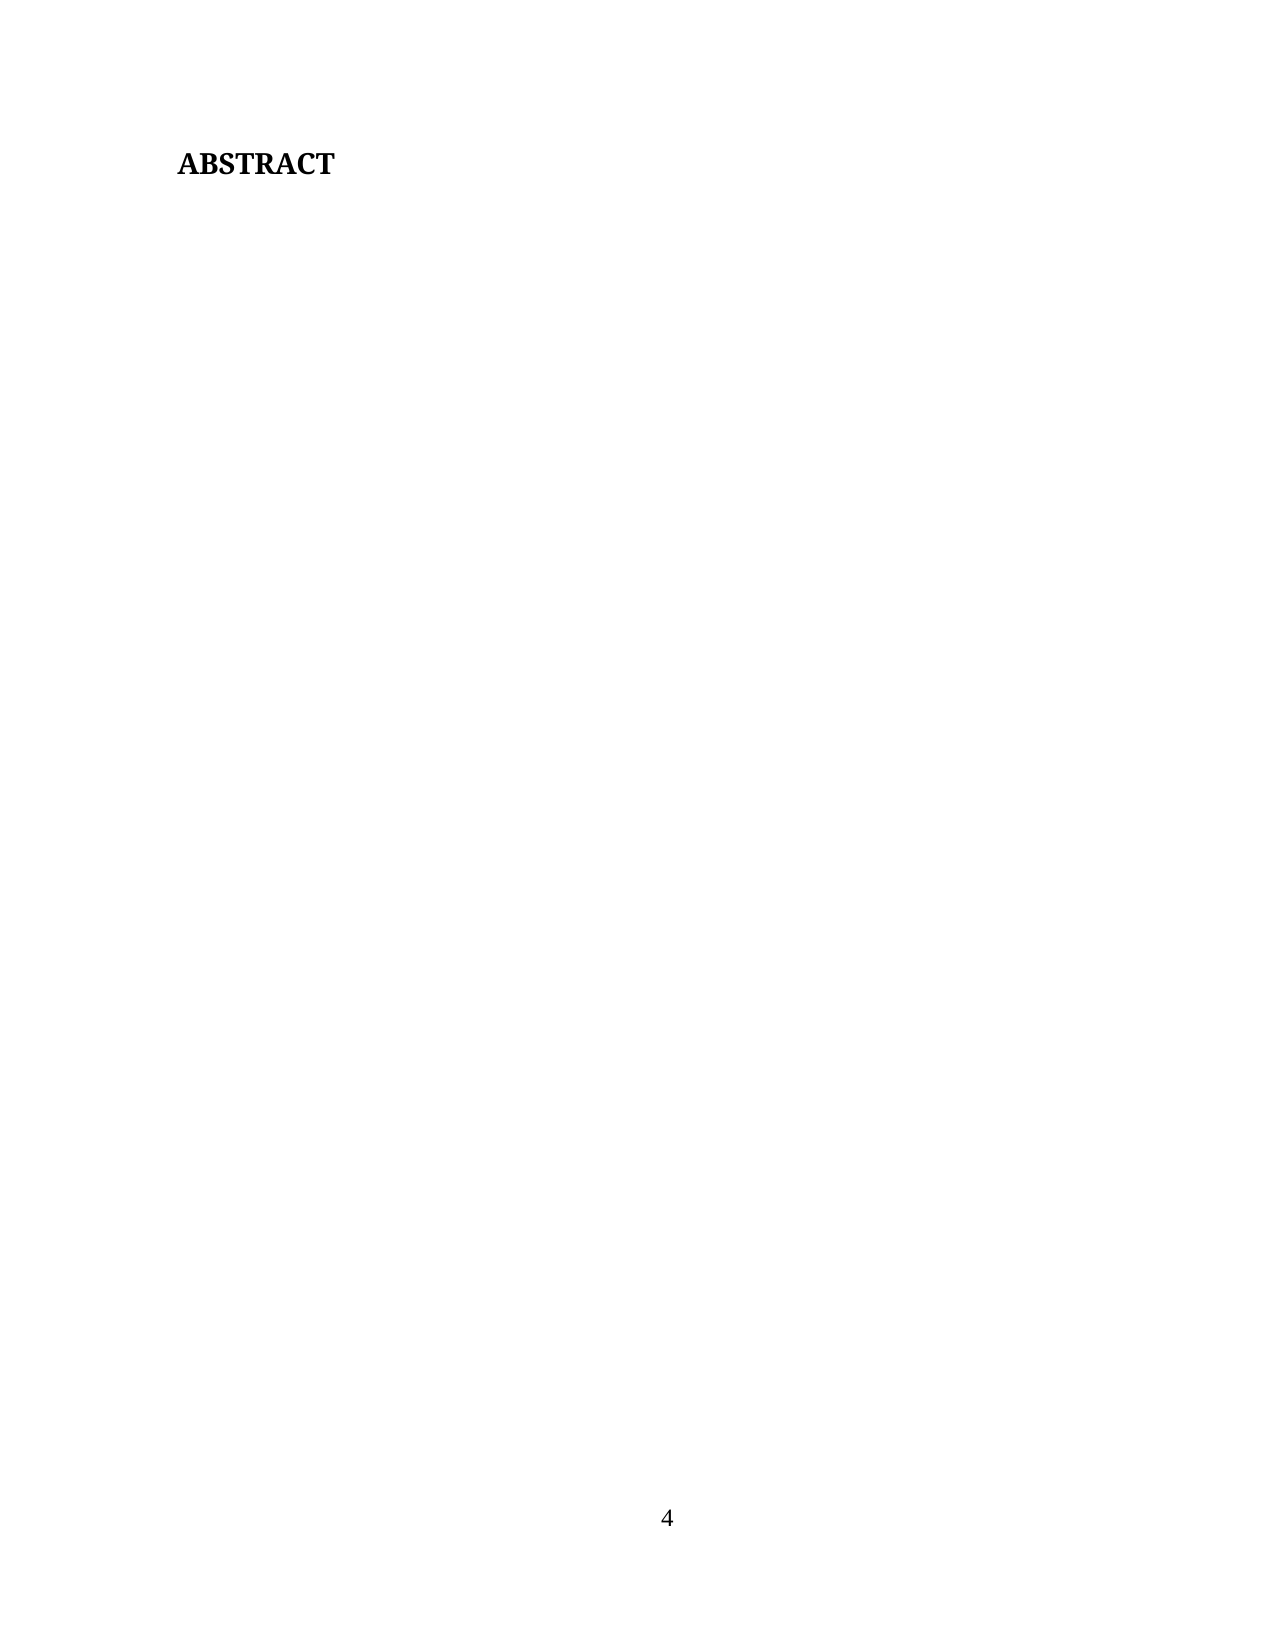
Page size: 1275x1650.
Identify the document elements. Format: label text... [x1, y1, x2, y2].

subtitle Abstract [177, 143, 1157, 183]
